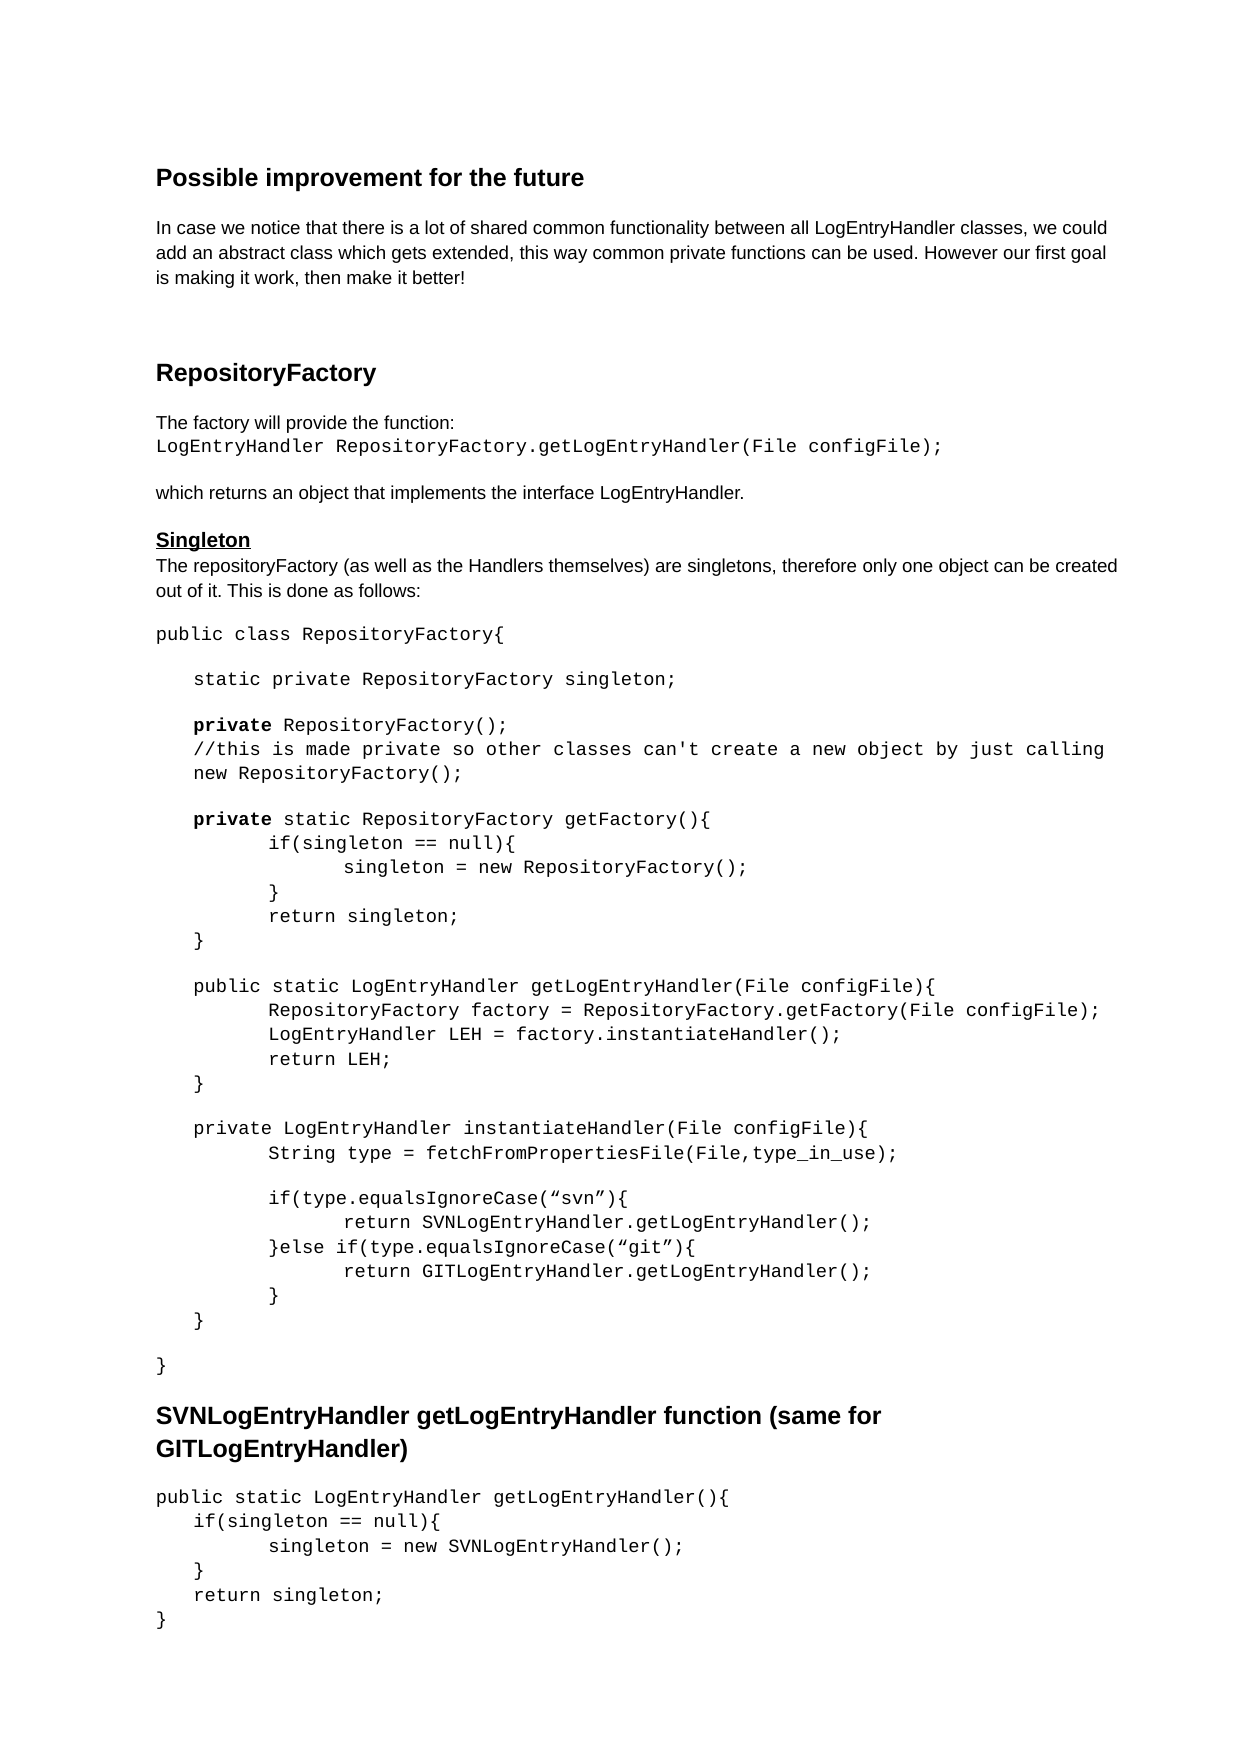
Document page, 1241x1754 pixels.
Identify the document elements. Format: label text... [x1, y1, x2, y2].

text private RepositoryFactory(); //this is made private so other classes can't create a new object by just calling new RepositoryFactory(); [156, 715, 1122, 785]
text public static LogEntryHandler getLogEntryHandler(File configFile){ RepositoryFactory factory = RepositoryFactory.getFactory(File configFile); LogEntryHandler LEH = factory.instantiateHandler(); return LEH; } [156, 976, 1122, 1095]
text if(type.equalsIgnoreCase(“svn”){ return SVNLogEntryHandler.getLogEntryHandler(); }else if(type.equalsIgnoreCase(“git”){ return GITLogEntryHandler.getLogEntryHandler(); } } [156, 1189, 1122, 1332]
text RepositoryFactory [156, 358, 1122, 387]
text static private RepositoryFactory singleton; [156, 670, 1122, 691]
text In case we notice that there is a lot of shared common functionality between all LogEntryHandler classes, we could add an abstract class which gets extended, this way common private functions can be used. However our first goal is making it work, then make it better! [156, 217, 1122, 288]
text private static RepositoryFactory getFactory(){ if(singleton == null){ singleton = new RepositoryFactory(); } return singleton; } [156, 809, 1122, 952]
text Possible improvement for the future [156, 163, 1122, 192]
text The factory will provide the function: LogEntryHandler RepositoryFactory.getLogEntryHandler(File configFile); [156, 412, 1122, 458]
text Singleton The repositoryFactory (as well as the Handlers themselves) are singletons, therefore only one object can be created out of it. This is done as follows: [156, 527, 1122, 601]
text which returns an object that implements the interface LogEntryHandler. [156, 482, 1122, 503]
text SVNLogEntryHandler getLogEntryHandler function (same for GITLogEntryHandler) [156, 1401, 1122, 1463]
text public class RepositoryFactory{ [156, 625, 1122, 646]
text private LogEntryHandler instantiateHandler(File configFile){ String type = fetchFromPropertiesFile(File,type_in_use); [156, 1119, 1122, 1165]
text } [156, 1356, 1122, 1377]
text public static LogEntryHandler getLogEntryHandler(){ if(singleton == null){ singleton = new SVNLogEntryHandler(); } return singleton; } [156, 1488, 1122, 1631]
